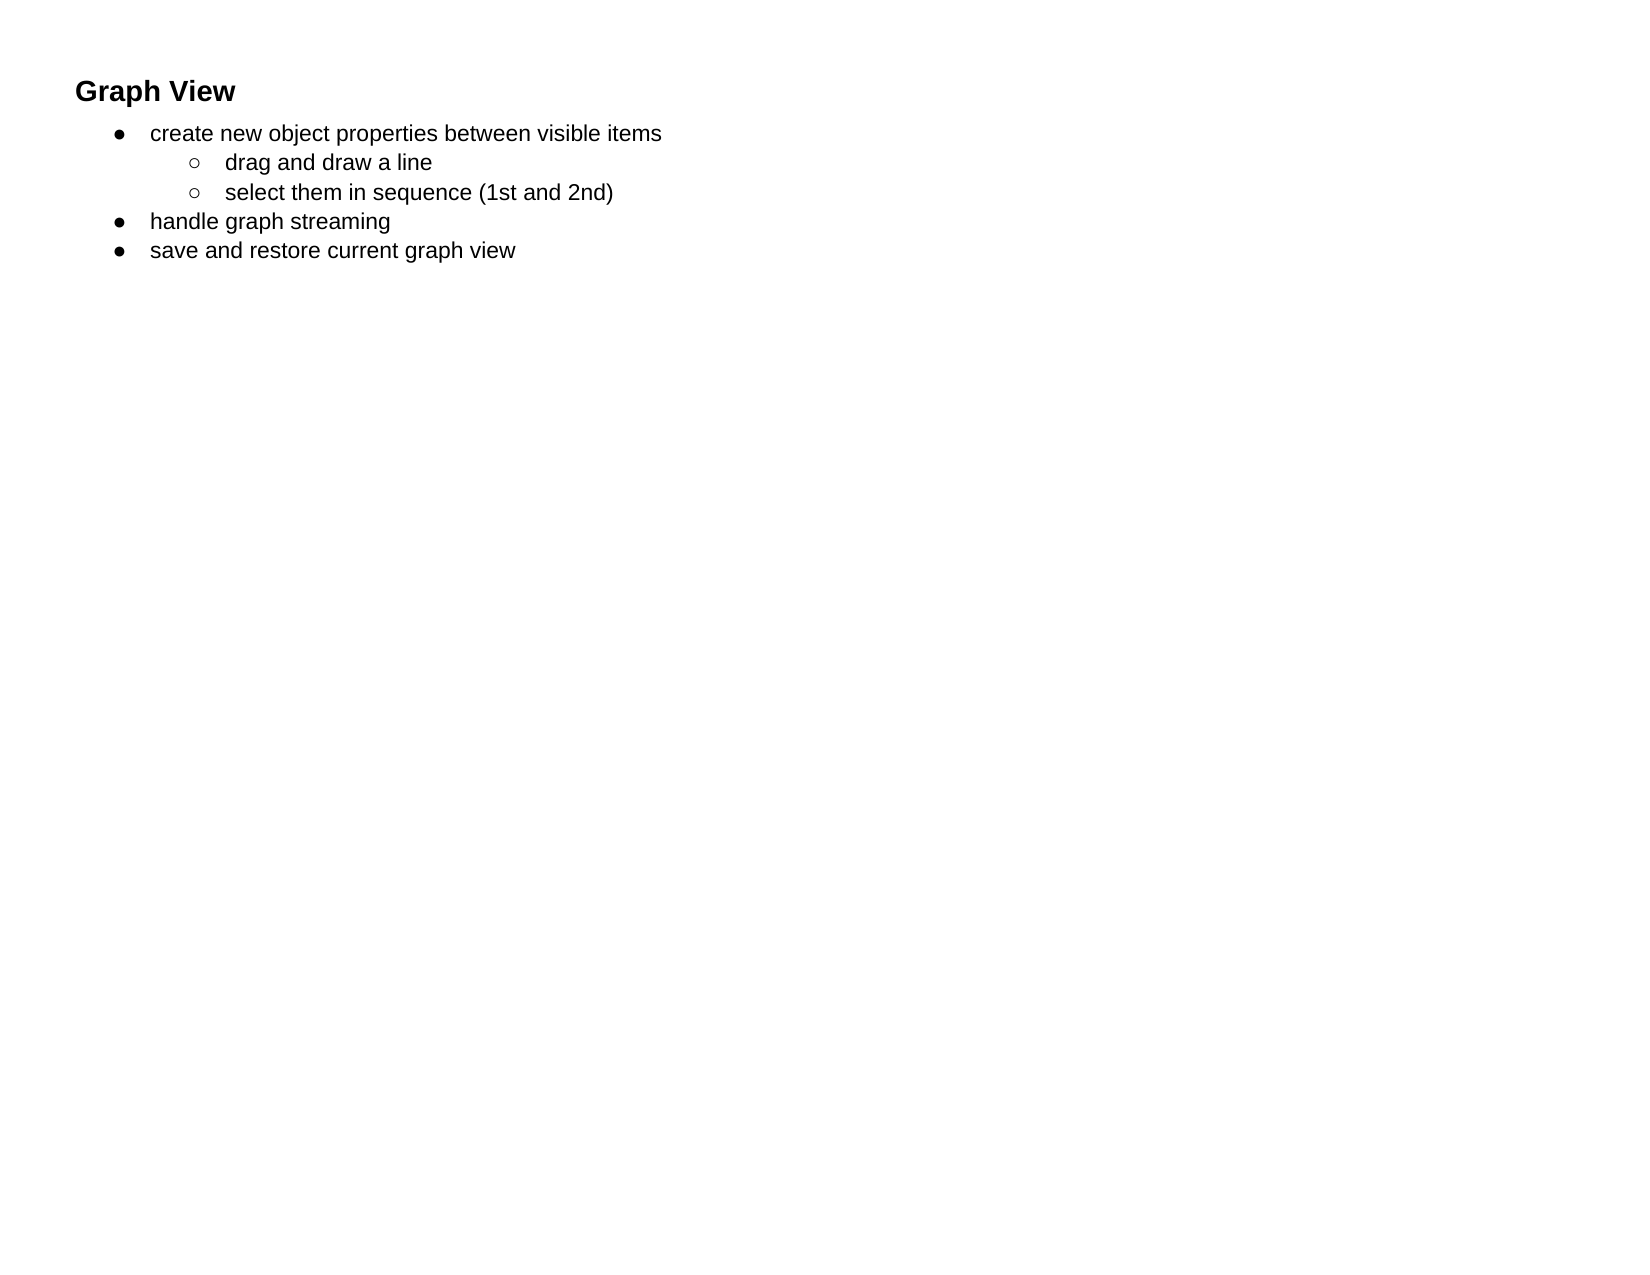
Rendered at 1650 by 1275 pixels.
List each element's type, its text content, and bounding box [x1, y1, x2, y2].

list create new object properties between visible items [112, 121, 1312, 146]
list handle graph streaming [112, 209, 1312, 234]
list save and restore current graph view [112, 238, 1312, 264]
list drag and draw a line [187, 150, 1312, 176]
list select them in sequence (1st and 2nd) [187, 179, 1312, 205]
subtitle Graph View [75, 75, 1312, 108]
